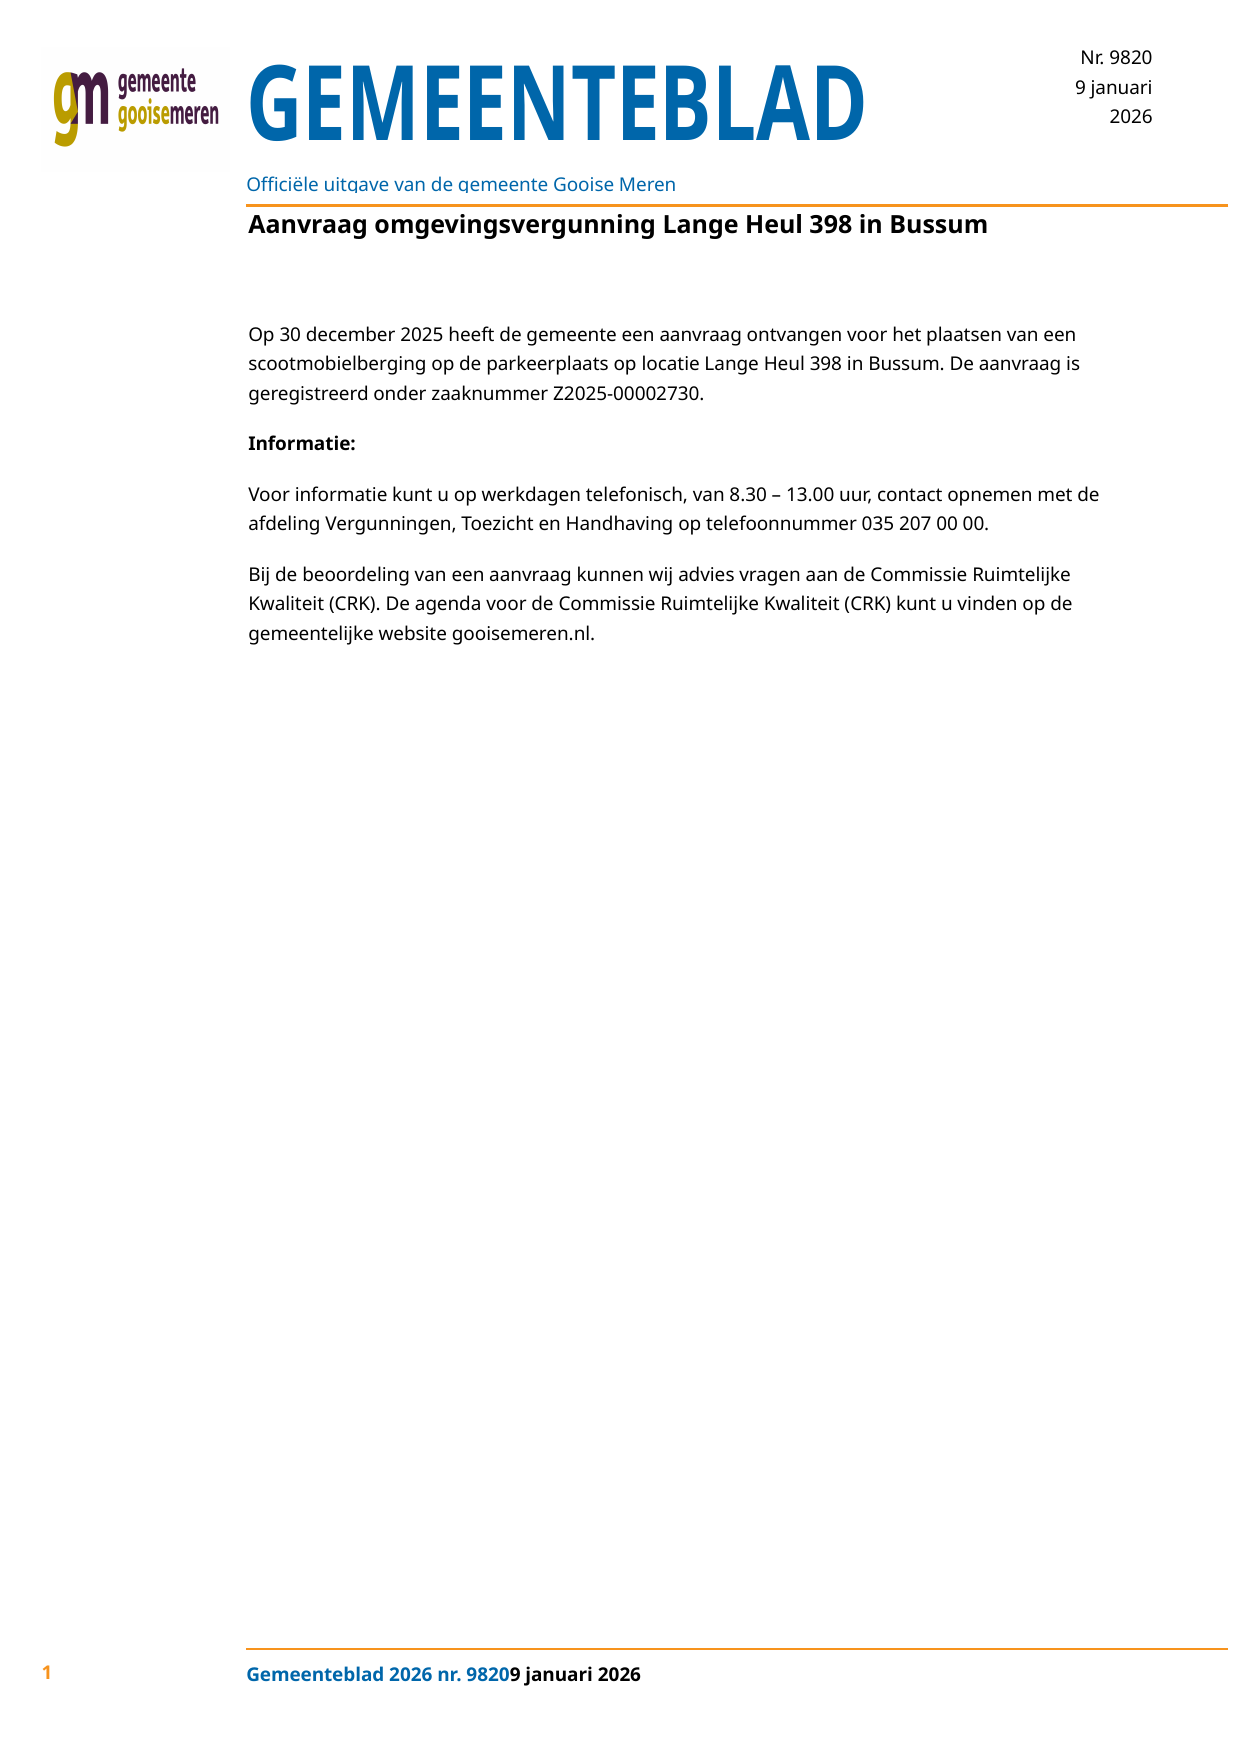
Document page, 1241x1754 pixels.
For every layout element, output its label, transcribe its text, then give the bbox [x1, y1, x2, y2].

picture [41, 47, 231, 172]
text Informatie: [248, 430, 1152, 456]
text Aanvraag omgevingsvergunning Lange Heul 398 in Bussum [248, 207, 1152, 241]
text Bij de beoordeling van een aanvraag kunnen wij advies vragen aan de Commissie Ruimtelijke Kwaliteit (CRK). De agenda voor de Commissie Ruimtelijke Kwaliteit (CRK) kunt u vinden op de gemeentelijke website gooisemeren.nl. [248, 561, 1152, 646]
text Voor informatie kunt u op werkdagen telefonisch, van 8.30 – 13.00 uur, contact opnemen met de afdeling Vergunningen, Toezicht en Handhaving op telefoonnummer 035 207 00 00. [248, 481, 1152, 536]
text Op 30 december 2025 heeft de gemeente een aanvraag ontvangen voor het plaatsen van een scootmobielberging op de parkeerplaats op locatie Lange Heul 398 in Bussum. De aanvraag is geregistreerd onder zaaknummer Z2025-00002730. [248, 321, 1152, 406]
